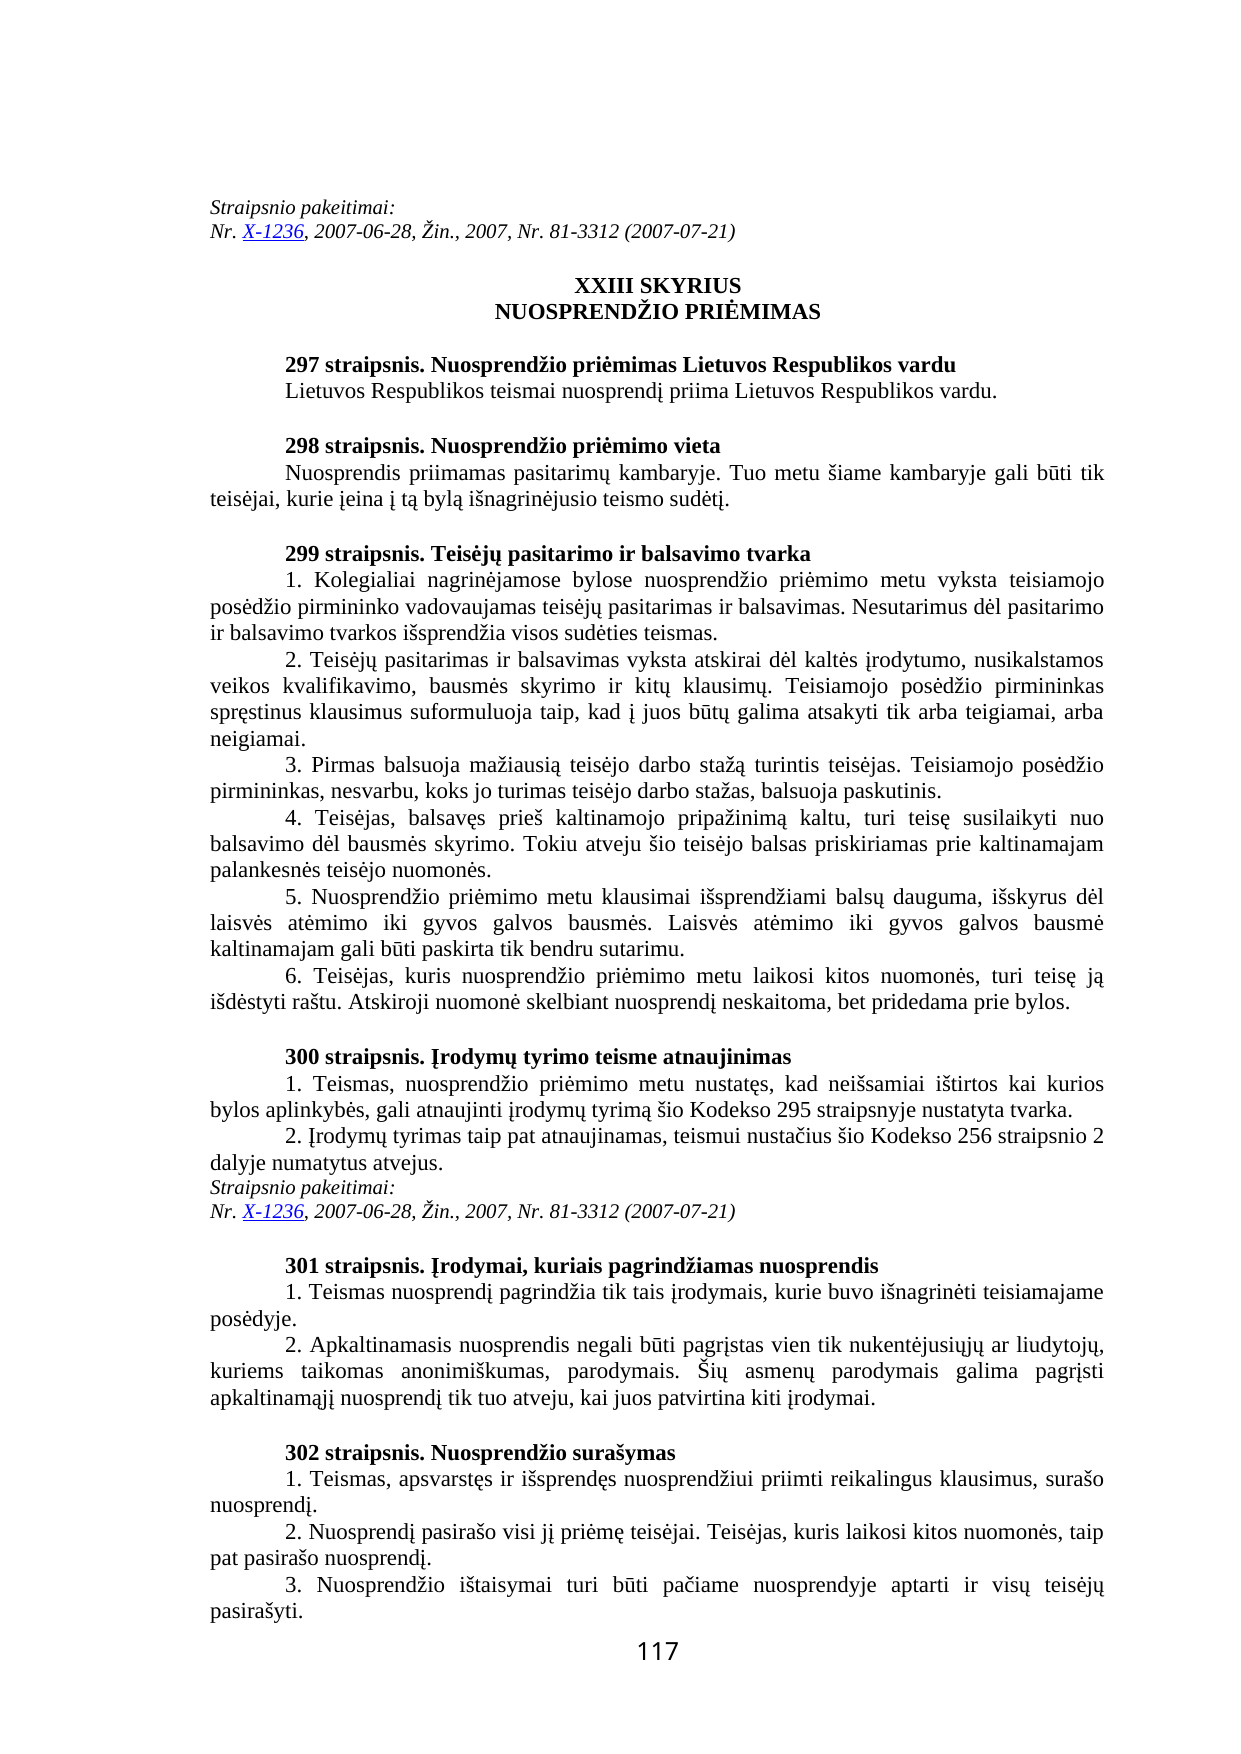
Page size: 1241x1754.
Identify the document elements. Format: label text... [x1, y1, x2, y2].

text 6. Teisėjas, kuris nuosprendžio priėmimo metu laikosi kitos nuomonės, turi teisę ją išdėstyti raštu. Atskiroji nuomonė skelbiant nuosprendį neskaitoma, bet pridedama prie bylos. [210, 962, 1106, 1014]
text 2. Įrodymų tyrimas taip pat atnaujinamas, teismui nustačius šio Kodekso 256 straipsnio 2 dalyje numatytus atvejus. [210, 1122, 1106, 1175]
text 2. Apkaltinamasis nuosprendis negali būti pagrįstas vien tik nukentėjusiųjų ar liudytojų, kuriems taikomas anonimiškumas, parodymais. Šių asmenų parodymais galima pagrįsti apkaltinamąjį nuosprendį tik tuo atveju, kai juos patvirtina kiti įrodymai. [210, 1331, 1106, 1410]
text 2. Nuosprendį pasirašo visi jį priėmę teisėjai. Teisėjas, kuris laikosi kitos nuomonės, taip pat pasirašo nuosprendį. [210, 1518, 1106, 1571]
text Nuosprendžio priėmimas [210, 298, 1106, 324]
text 5. Nuosprendžio priėmimo metu klausimai išsprendžiami balsų dauguma, išskyrus dėl laisvės atėmimo iki gyvos galvos bausmės. Laisvės atėmimo iki gyvos galvos bausmė kaltinamajam gali būti paskirta tik bendru sutarimu. [210, 883, 1106, 962]
text 1. Teismas, nuosprendžio priėmimo metu nustatęs, kad neišsamiai ištirtos kai kurios bylos aplinkybės, gali atnaujinti įrodymų tyrimą šio Kodekso 295 straipsnyje nustatyta tvarka. [210, 1070, 1106, 1122]
text 301 straipsnis. Įrodymai, kuriais pagrindžiamas nuosprendis [210, 1252, 1106, 1278]
text Straipsnio pakeitimai: [210, 195, 1106, 219]
text 4. Teisėjas, balsavęs prieš kaltinamojo pripažinimą kaltu, turi teisę susilaikyti nuo balsavimo dėl bausmės skyrimo. Tokiu atveju šio teisėjo balsas priskiriamas prie kaltinamajam palankesnės teisėjo nuomonės. [210, 804, 1106, 883]
text 299 straipsnis. Teisėjų pasitarimo ir balsavimo tvarka [210, 540, 1106, 567]
text Straipsnio pakeitimai: [210, 1175, 1106, 1199]
text 300 straipsnis. Įrodymų tyrimo teisme atnaujinimas [210, 1043, 1106, 1070]
text 3. Nuosprendžio ištaisymai turi būti pačiame nuosprendyje aptarti ir visų teisėjų pasirašyti. [210, 1571, 1106, 1623]
text XXIII skyrius [210, 272, 1106, 298]
text Nr. X-1236, 2007-06-28, Žin., 2007, Nr. 81-3312 (2007-07-21) [210, 1199, 1106, 1223]
text 2. Teisėjų pasitarimas ir balsavimas vyksta atskirai dėl kaltės įrodytumo, nusikalstamos veikos kvalifikavimo, bausmės skyrimo ir kitų klausimų. Teisiamojo posėdžio pirmininkas spręstinus klausimus suformuluoja taip, kad į juos būtų galima atsakyti tik arba teigiamai, arba neigiamai. [210, 646, 1106, 751]
text Lietuvos Respublikos teismai nuosprendį priima Lietuvos Respublikos vardu. [210, 377, 1106, 404]
text Nr. X-1236, 2007-06-28, Žin., 2007, Nr. 81-3312 (2007-07-21) [210, 219, 1106, 243]
text 3. Pirmas balsuoja mažiausią teisėjo darbo stažą turintis teisėjas. Teisiamojo posėdžio pirmininkas, nesvarbu, koks jo turimas teisėjo darbo stažas, balsuoja paskutinis. [210, 751, 1106, 804]
text 302 straipsnis. Nuosprendžio surašymas [210, 1439, 1106, 1465]
text 298 straipsnis. Nuosprendžio priėmimo vieta [210, 432, 1106, 459]
text 297 straipsnis. Nuosprendžio priėmimas Lietuvos Respublikos vardu [210, 351, 1106, 377]
text 1. Teismas nuosprendį pagrindžia tik tais įrodymais, kurie buvo išnagrinėti teisiamajame posėdyje. [210, 1278, 1106, 1331]
text 1. Kolegialiai nagrinėjamose bylose nuosprendžio priėmimo metu vyksta teisiamojo posėdžio pirmininko vadovaujamas teisėjų pasitarimas ir balsavimas. Nesutarimus dėl pasitarimo ir balsavimo tvarkos išsprendžia visos sudėties teismas. [210, 567, 1106, 646]
text Nuosprendis priimamas pasitarimų kambaryje. Tuo metu šiame kambaryje gali būti tik teisėjai, kurie įeina į tą bylą išnagrinėjusio teismo sudėtį. [210, 459, 1106, 511]
text 1. Teismas, apsvarstęs ir išsprendęs nuosprendžiui priimti reikalingus klausimus, surašo nuosprendį. [210, 1465, 1106, 1518]
